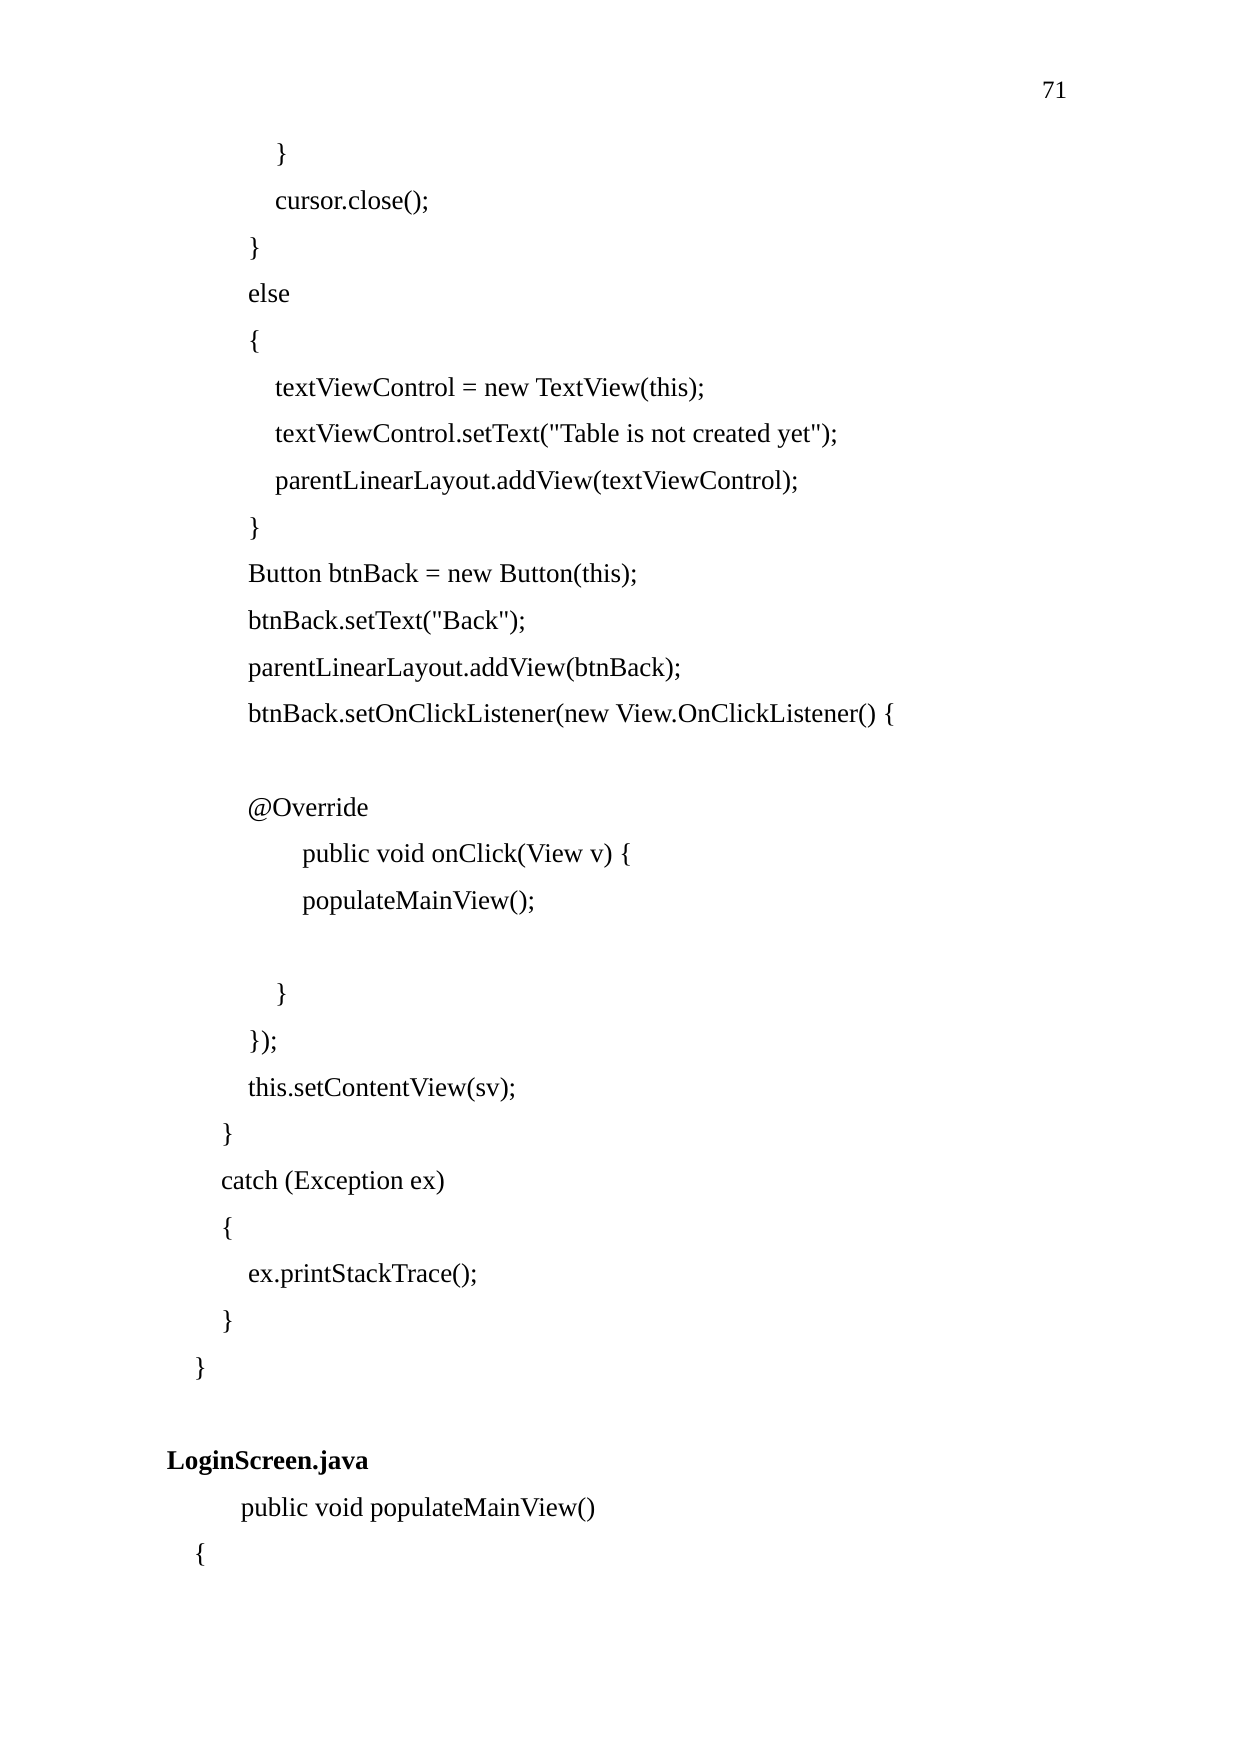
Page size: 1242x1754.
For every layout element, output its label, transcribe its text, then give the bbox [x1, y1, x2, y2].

text parentLinearLayout.addView(textViewControl); [167, 464, 1067, 495]
text textViewControl.setText("Table is not created yet"); [167, 417, 1067, 449]
text public void populateMainView() [167, 1491, 1067, 1522]
text } [167, 137, 1067, 169]
text populateMainView(); [167, 884, 1067, 915]
text textViewControl = new TextView(this); [167, 371, 1067, 402]
text Button btnBack = new Button(this); [167, 557, 1067, 589]
text btnBack.setOnClickListener(new View.OnClickListener() { [167, 697, 1067, 729]
text @Override [167, 791, 1067, 822]
text cursor.close(); [167, 184, 1067, 215]
text } [167, 1351, 1067, 1382]
text { [167, 1211, 1067, 1242]
text }); [167, 1024, 1067, 1055]
text catch (Exception ex) [167, 1164, 1067, 1195]
text } [167, 977, 1067, 1009]
text { [167, 324, 1067, 355]
text this.setContentView(sv); [167, 1071, 1067, 1102]
text } [167, 1304, 1067, 1335]
text } [167, 231, 1067, 262]
text public void onClick(View v) { [167, 837, 1067, 869]
text btnBack.setText("Back"); [167, 604, 1067, 635]
text ex.printStackTrace(); [167, 1257, 1067, 1289]
text { [167, 1537, 1067, 1569]
text LoginScreen.java [167, 1444, 1067, 1475]
text else [167, 277, 1067, 309]
text } [167, 511, 1067, 542]
text } [167, 1117, 1067, 1149]
text parentLinearLayout.addView(btnBack); [167, 651, 1067, 682]
